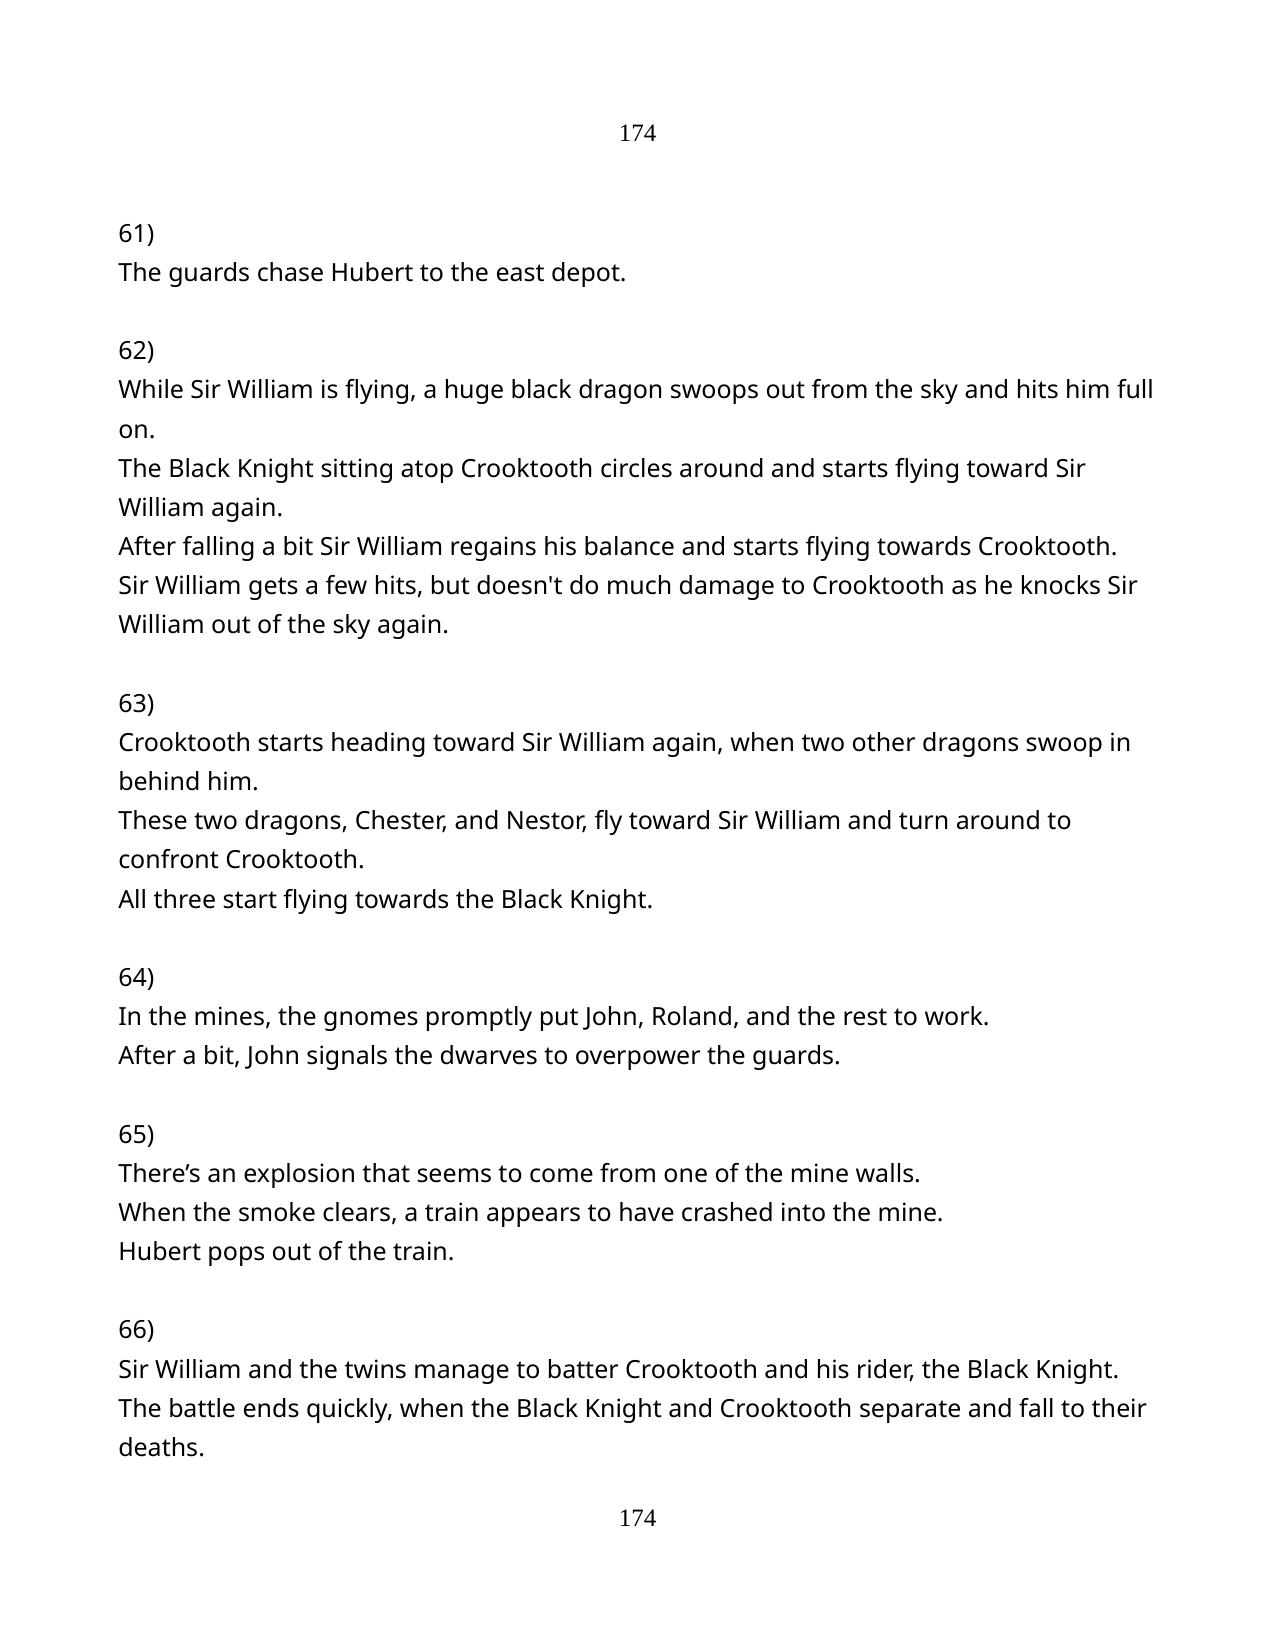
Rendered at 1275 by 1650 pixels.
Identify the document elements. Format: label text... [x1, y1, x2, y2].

text In the mines, the gnomes promptly put John, Roland, and the rest to work. [118, 999, 1157, 1033]
text 65) [118, 1116, 1157, 1150]
text 61) [118, 216, 1157, 249]
text 62) [118, 333, 1157, 367]
text The guards chase Hubert to the east depot. [118, 255, 1157, 289]
text There’s an explosion that seems to come from one of the mine walls. [118, 1156, 1157, 1189]
text These two dragons, Chester, and Nestor, fly toward Sir William and turn around to confront Crooktooth. [118, 803, 1157, 876]
text All three start flying towards the Black Knight. [118, 881, 1157, 915]
text Crooktooth starts heading toward Sir William again, when two other dragons swoop in behind him. [118, 725, 1157, 798]
text 64) [118, 960, 1157, 994]
text After a bit, John signals the dwarves to overpower the guards. [118, 1038, 1157, 1072]
text After falling a bit Sir William regains his balance and starts flying towards Crooktooth. [118, 529, 1157, 563]
text The Black Knight sitting atop Crooktooth circles around and starts flying toward Sir William again. [118, 451, 1157, 524]
text Sir William and the twins manage to batter Crooktooth and his rider, the Black Knight. [118, 1351, 1157, 1385]
text When the smoke clears, a train appears to have crashed into the mine. [118, 1195, 1157, 1229]
text 66) [118, 1312, 1157, 1346]
text While Sir William is flying, a huge black dragon swoops out from the sky and hits him full on. [118, 372, 1157, 445]
text Sir William gets a few hits, but doesn't do much damage to Crooktooth as he knocks Sir William out of the sky again. [118, 568, 1157, 641]
text Hubert pops out of the train. [118, 1234, 1157, 1268]
text 63) [118, 686, 1157, 719]
text The battle ends quickly, when the Black Knight and Crooktooth separate and fall to their deaths. [118, 1391, 1157, 1464]
